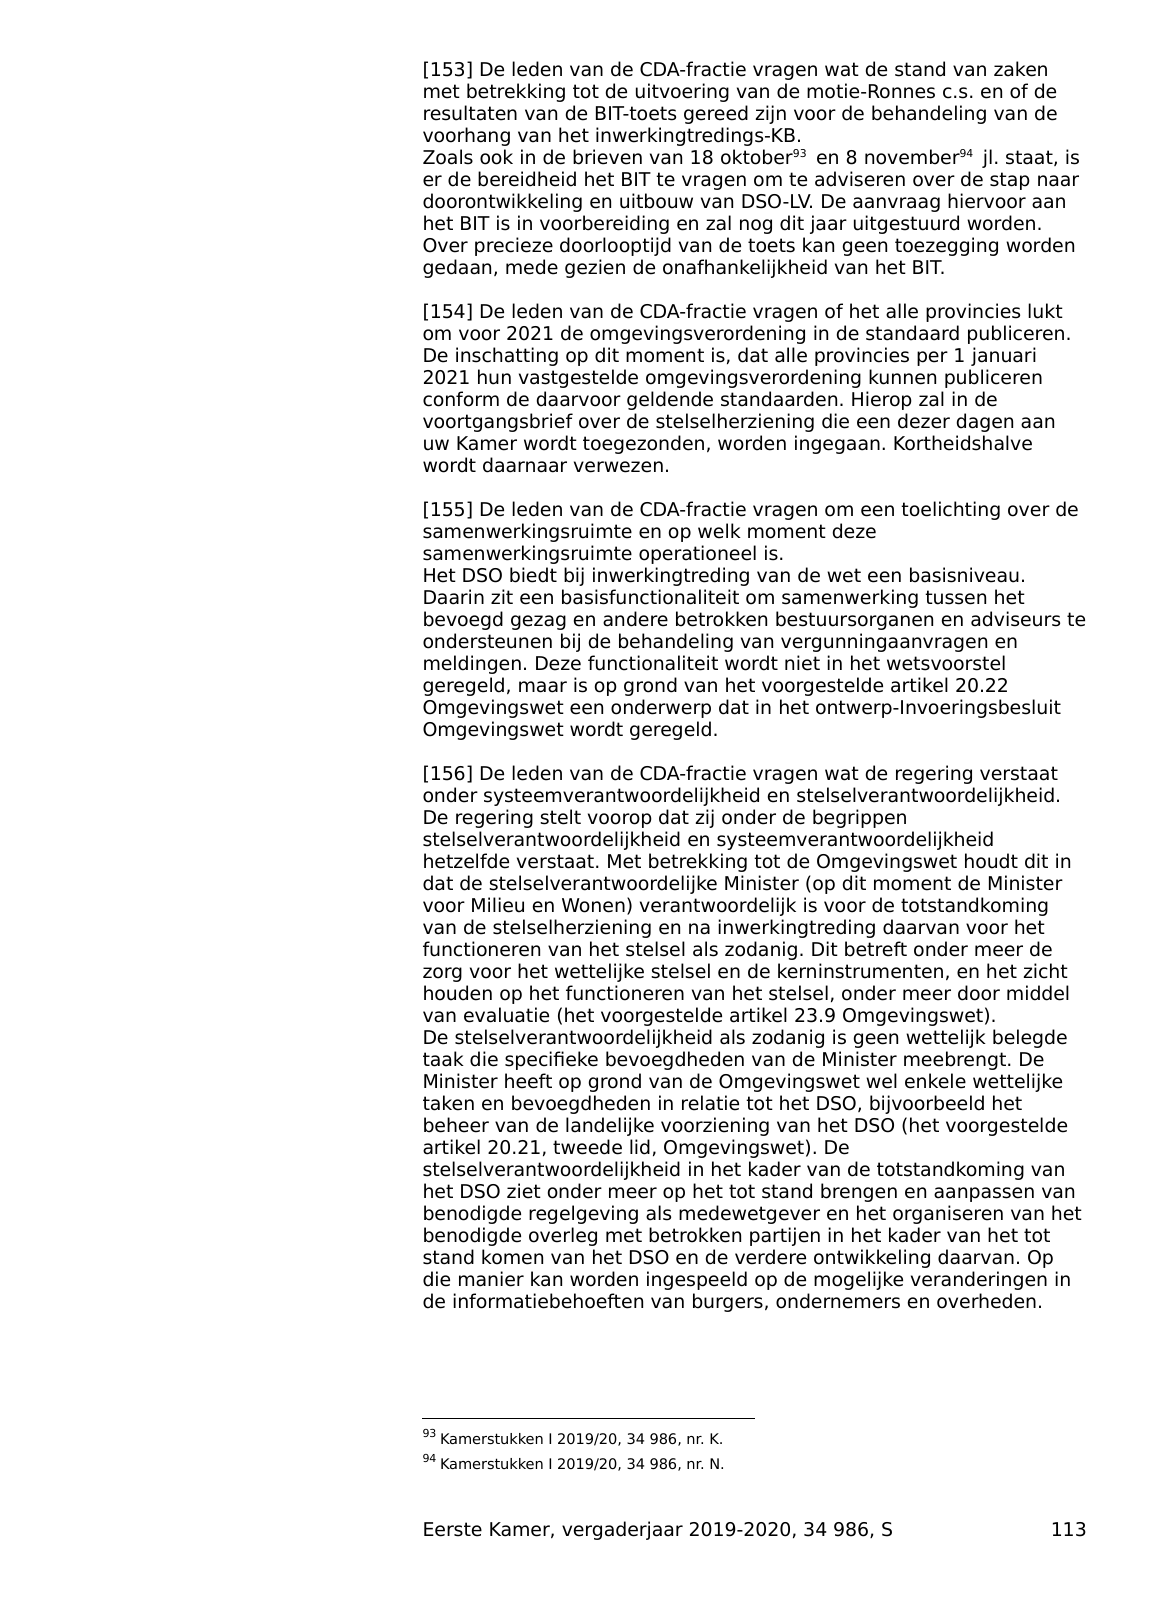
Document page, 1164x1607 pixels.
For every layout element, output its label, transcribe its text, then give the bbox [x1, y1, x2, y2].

text [156] De leden van de CDA-fractie vragen wat de regering verstaat onder systeemverantwoordelijkheid en stelselverantwoordelijkheid. [422, 763, 1087, 807]
text [153] De leden van de CDA-fractie vragen wat de stand van zaken met betrekking tot de uitvoering van de motie-Ronnes c.s. en of de resultaten van de BIT-toets gereed zijn voor de behandeling van de voorhang van het inwerkingtredings-KB. [422, 59, 1087, 147]
text De stelselverantwoordelijkheid als zodanig is geen wettelijk belegde taak die specifieke bevoegdheden van de Minister meebrengt. De Minister heeft op grond van de Omgevingswet wel enkele wettelijke taken en bevoegdheden in relatie tot het DSO, bijvoorbeeld het beheer van de landelijke voorziening van het DSO (het voorgestelde artikel 20.21, tweede lid, Omgevingswet). De stelselverantwoordelijkheid in het kader van de totstandkoming van het DSO ziet onder meer op het tot stand brengen en aanpassen van benodigde regelgeving als medewetgever en het organiseren van het benodigde overleg met betrokken partijen in het kader van het tot stand komen van het DSO en de verdere ontwikkeling daarvan. Op die manier kan worden ingespeeld op de mogelijke veranderingen in de informatiebehoeften van burgers, ondernemers en overheden. [422, 1027, 1087, 1312]
text Het DSO biedt bij inwerkingtreding van de wet een basisniveau. Daarin zit een basisfunctionaliteit om samenwerking tussen het bevoegd gezag en andere betrokken bestuursorganen en adviseurs te ondersteunen bij de behandeling van vergunningaanvragen en meldingen. Deze functionaliteit wordt niet in het wetsvoorstel geregeld, maar is op grond van het voorgestelde artikel 20.22 Omgevingswet een onderwerp dat in het ontwerp-Invoeringsbesluit Omgevingswet wordt geregeld. [422, 565, 1087, 741]
text De inschatting op dit moment is, dat alle provincies per 1 januari 2021 hun vastgestelde omgevingsverordening kunnen publiceren conform de daarvoor geldende standaarden. Hierop zal in de voortgangsbrief over de stelselherziening die een dezer dagen aan uw Kamer wordt toegezonden, worden ingegaan. Kortheidshalve wordt daarnaar verwezen. [422, 345, 1087, 477]
text [154] De leden van de CDA-fractie vragen of het alle provincies lukt om voor 2021 de omgevingsverordening in de standaard publiceren. [422, 301, 1087, 345]
text Kamerstukken I 2019/20, 34 986, nr. N. [422, 1452, 1087, 1474]
text Kamerstukken I 2019/20, 34 986, nr. K. [422, 1427, 1087, 1449]
text [155] De leden van de CDA-fractie vragen om een toelichting over de samenwerkingsruimte en op welk moment deze samenwerkingsruimte operationeel is. [422, 499, 1087, 565]
text Over precieze doorlooptijd van de toets kan geen toezegging worden gedaan, mede gezien de onafhankelijkheid van het BIT. [422, 235, 1087, 279]
text Zoals ook in de brieven van 18 oktober en 8 november jl. staat, is er de bereidheid het BIT te vragen om te adviseren over de stap naar doorontwikkeling en uitbouw van DSO-LV. De aanvraag hiervoor aan het BIT is in voorbereiding en zal nog dit jaar uitgestuurd worden. [422, 147, 1087, 235]
text De regering stelt voorop dat zij onder de begrippen stelselverantwoordelijkheid en systeemverantwoordelijkheid hetzelfde verstaat. Met betrekking tot de Omgevingswet houdt dit in dat de stelselverantwoordelijke Minister (op dit moment de Minister voor Milieu en Wonen) verantwoordelijk is voor de totstandkoming van de stelselherziening en na inwerkingtreding daarvan voor het functioneren van het stelsel als zodanig. Dit betreft onder meer de zorg voor het wettelijke stelsel en de kerninstrumenten, en het zicht houden op het functioneren van het stelsel, onder meer door middel van evaluatie (het voorgestelde artikel 23.9 Omgevingswet). [422, 807, 1087, 1027]
